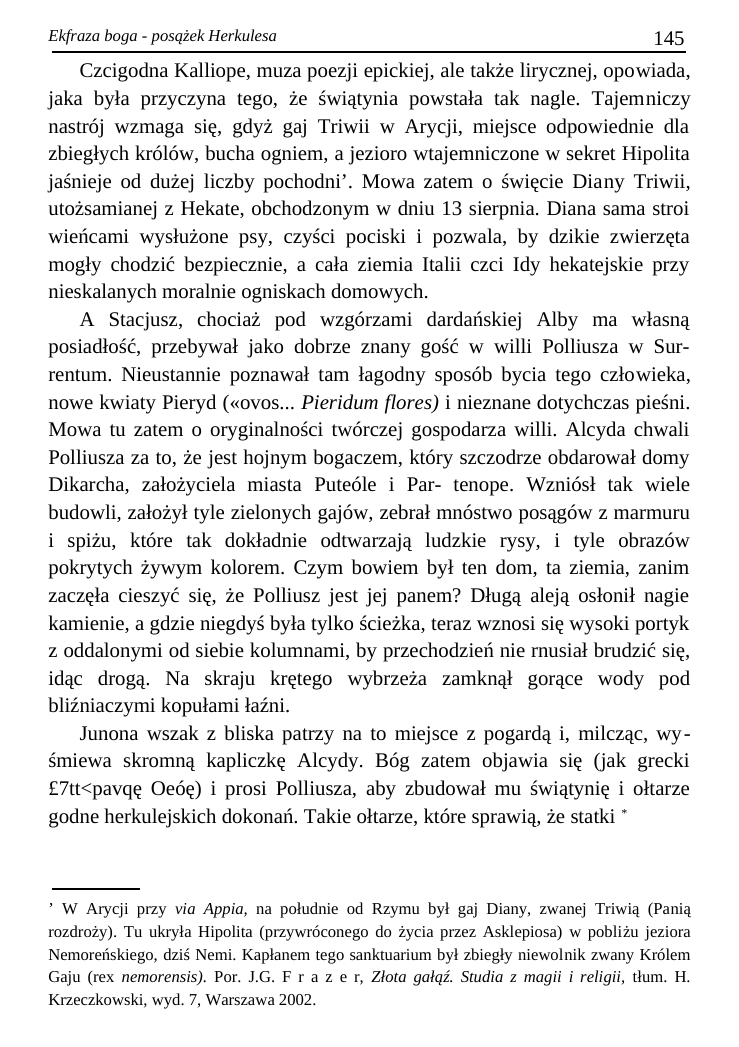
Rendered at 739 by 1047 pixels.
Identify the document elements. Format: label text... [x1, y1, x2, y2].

text Junona wszak z bliska patrzy na to miejsce z pogardą i, milcząc, wy­śmiewa skromną kapliczkę Alcydy. Bóg zatem objawia się (jak grecki £7tt<pavqę Oeóę) i prosi Polliusza, aby zbudował mu świątynię i ołtarze godne herkulejskich dokonań. Takie ołtarze, które sprawią, że statki * [48, 721, 691, 828]
text Czcigodna Kalliope, muza poezji epickiej, ale także lirycznej, opo­wiada, jaka była przyczyna tego, że świątynia powstała tak nagle. Tajem­niczy nastrój wzmaga się, gdyż gaj Triwii w Arycji, miejsce odpowiednie dla zbiegłych królów, bucha ogniem, a jezioro wtajemniczone w sekret Hipolita jaśnieje od dużej liczby pochodni’. Mowa zatem o święcie Dia­ny Triwii, utożsamianej z Hekate, obchodzonym w dniu 13 sierpnia. Diana sama stroi wieńcami wysłużone psy, czyści pociski i pozwala, by dzikie zwierzęta mogły chodzić bezpiecznie, a cała ziemia Italii czci Idy hekatejskie przy nieskalanych moralnie ogniskach domowych. [48, 58, 691, 303]
text A Stacjusz, chociaż pod wzgórzami dardańskiej Alby ma własną posiadłość, przebywał jako dobrze znany gość w willi Polliusza w Sur- rentum. Nieustannie poznawał tam łagodny sposób bycia tego czło­wieka, nowe kwiaty Pieryd («ovos... Pieridum flores) i nieznane do­tychczas pieśni. Mowa tu zatem o oryginalności twórczej gospodarza willi. Alcyda chwali Polliusza za to, że jest hojnym bogaczem, który szczodrze obdarował domy Dikarcha, założyciela miasta Puteóle i Par- tenope. Wzniósł tak wiele budowli, założył tyle zielonych gajów, zebrał mnóstwo posągów z marmuru i spiżu, które tak dokładnie odtwarzają ludzkie rysy, i tyle obrazów pokrytych żywym kolorem. Czym bowiem był ten dom, ta ziemia, zanim zaczęła cieszyć się, że Polliusz jest jej panem? Długą aleją osłonił nagie kamienie, a gdzie niegdyś była tylko ścieżka, teraz wznosi się wysoki portyk z oddalonymi od siebie kolum­nami, by przechodzień nie rnusiał brudzić się, idąc drogą. Na skraju krętego wybrzeża zamknął gorące wody pod bliźniaczymi kopułami łaźni. [48, 307, 691, 717]
text Ekfraza boga - posążek Herkulesa [48, 26, 329, 45]
text ’ W Arycji przy via Appia, na południe od Rzymu był gaj Diany, zwanej Triwią (Pa­nią rozdroży). Tu ukryła Hipolita (przywróconego do życia przez Asklepiosa) w pobli­żu jeziora Nemoreńskiego, dziś Nemi. Kapłanem tego sanktuarium był zbiegły niewol­nik zwany Królem Gaju (rex nemorensis). Por. J.G. F r a z e r, Złota gałąź. Studia z magii i religii, tłum. H. Krzeczkowski, wyd. 7, Warszawa 2002. [48, 899, 691, 1009]
text 145 [653, 26, 688, 50]
